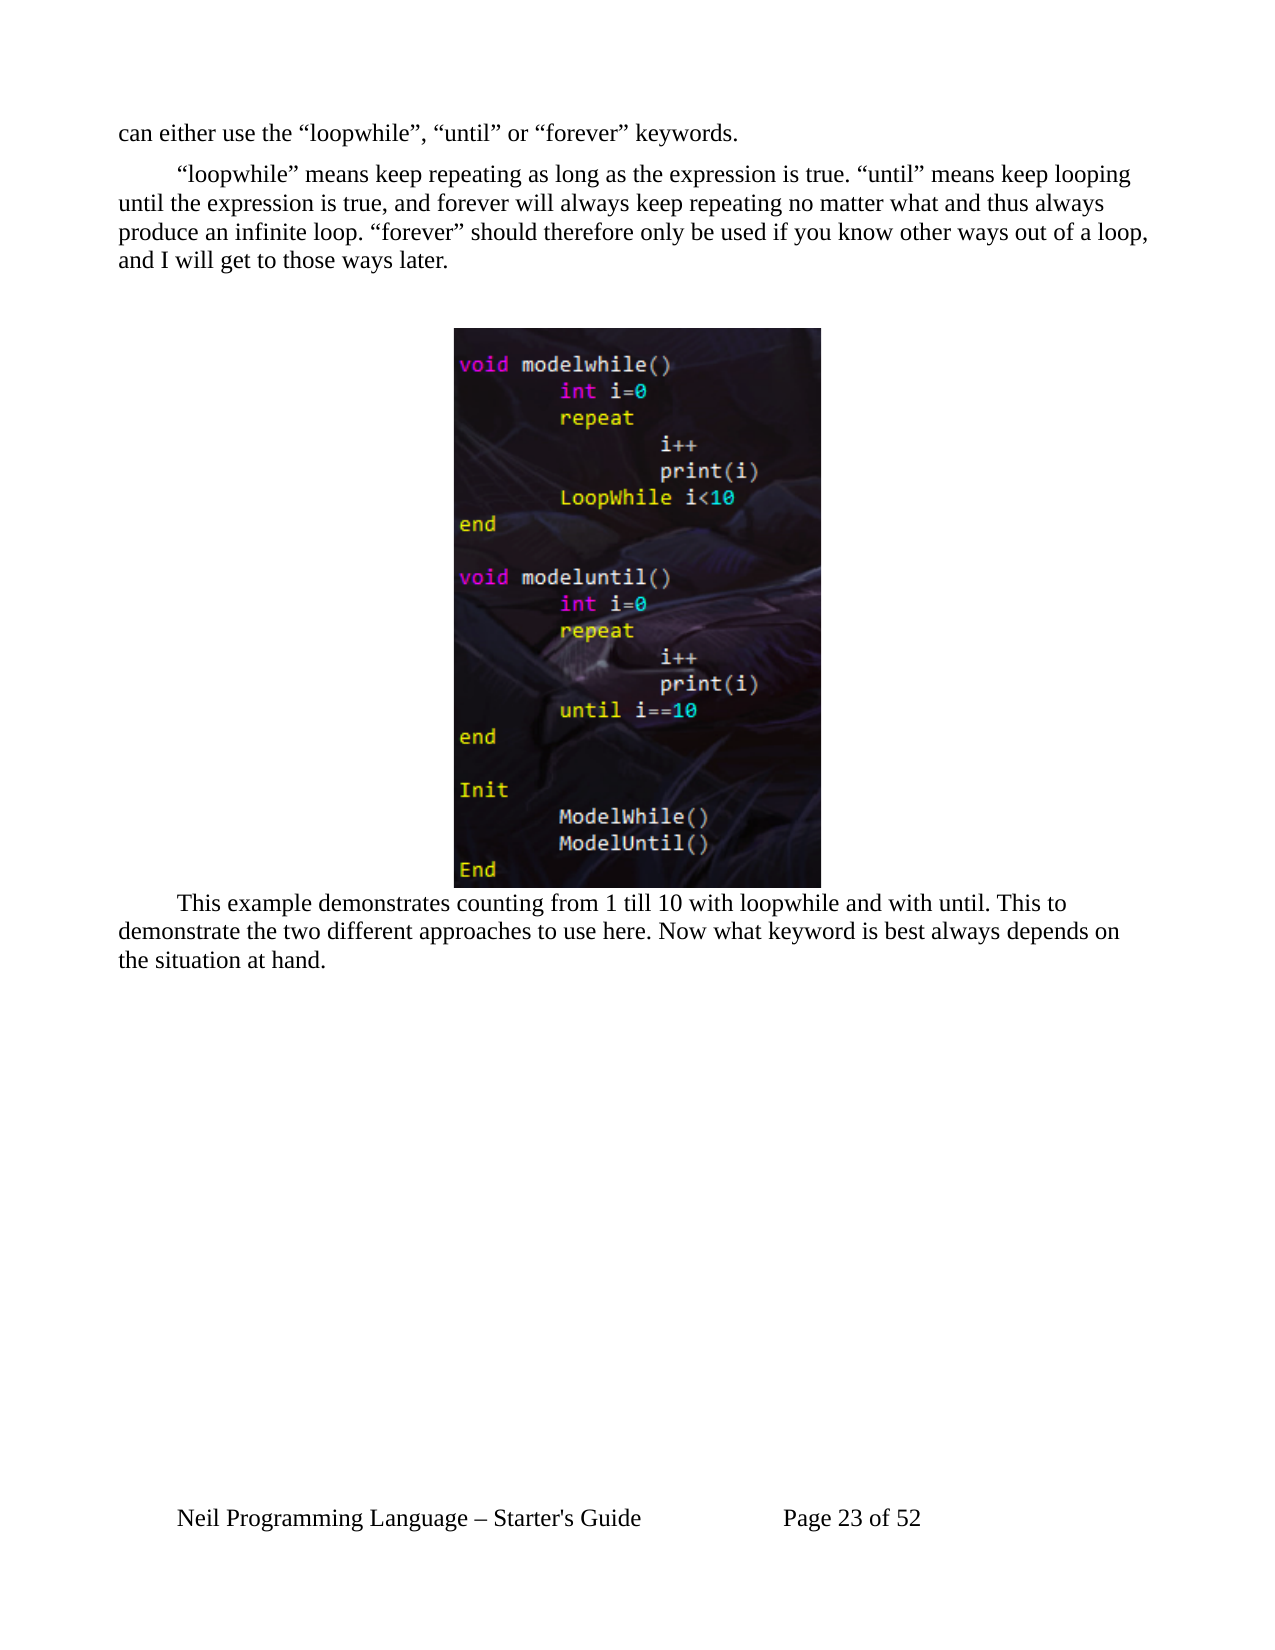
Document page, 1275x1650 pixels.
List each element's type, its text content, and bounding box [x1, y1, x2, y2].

text can either use the “loopwhile”, “until” or “forever” keywords. [118, 118, 1157, 147]
picture [453, 328, 822, 888]
text “loopwhile” means keep repeating as long as the expression is true. “until” means keep looping until the expression is true, and forever will always keep repeating no matter what and thus always produce an infinite loop. “forever” should therefore only be used if you know other ways out of a loop, and I will get to those ways later. [118, 159, 1157, 274]
text This example demonstrates counting from 1 till 10 with loopwhile and with until. This to demonstrate the two different approaches to use here. Now what keyword is best always depends on the situation at hand. [118, 888, 1157, 974]
